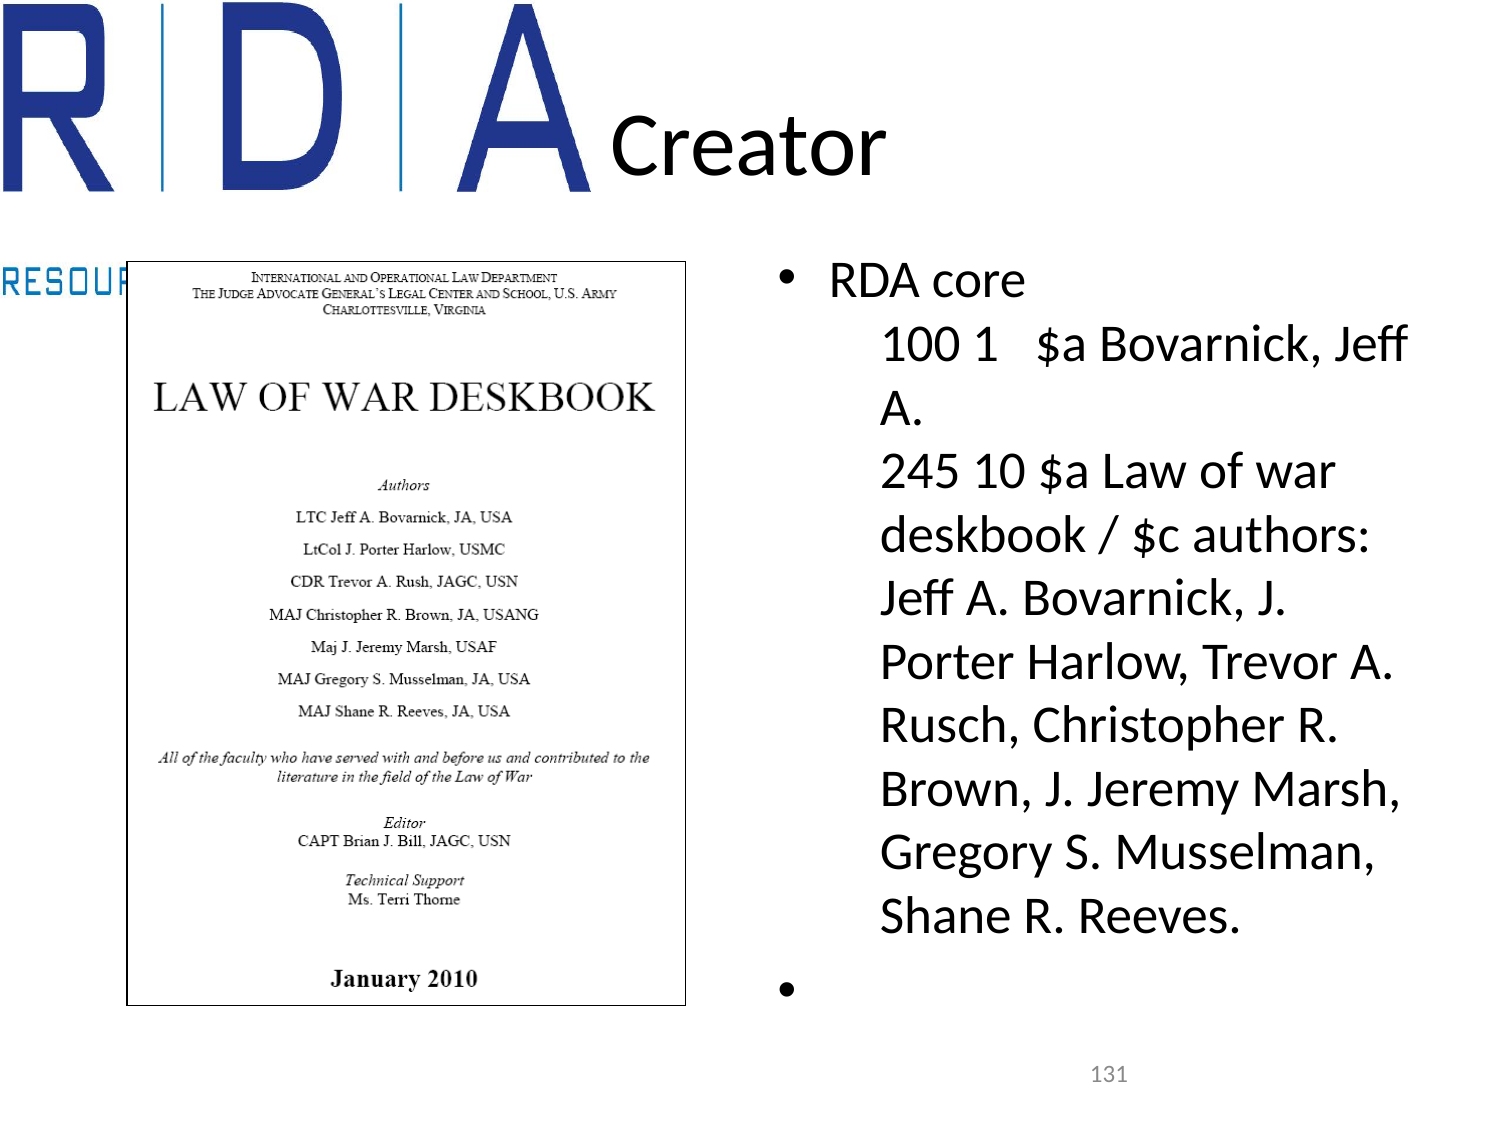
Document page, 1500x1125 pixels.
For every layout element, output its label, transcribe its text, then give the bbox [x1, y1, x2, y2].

text_box 131 [1074, 1042, 1426, 1103]
list RDA core 100 1 $a Bovarnick, Jeff A. 245 10 $a Law of war deskbook / $c authors: Jeff A. Bovarnick, J. Porter Harlow, Trevor A. Rusch, Christopher R. Brown, J. Jeremy Marsh, Gregory S. Musselman, Shane R. Reeves. [762, 237, 1426, 1005]
picture [127, 262, 685, 1005]
title Creator [75, 45, 1426, 233]
